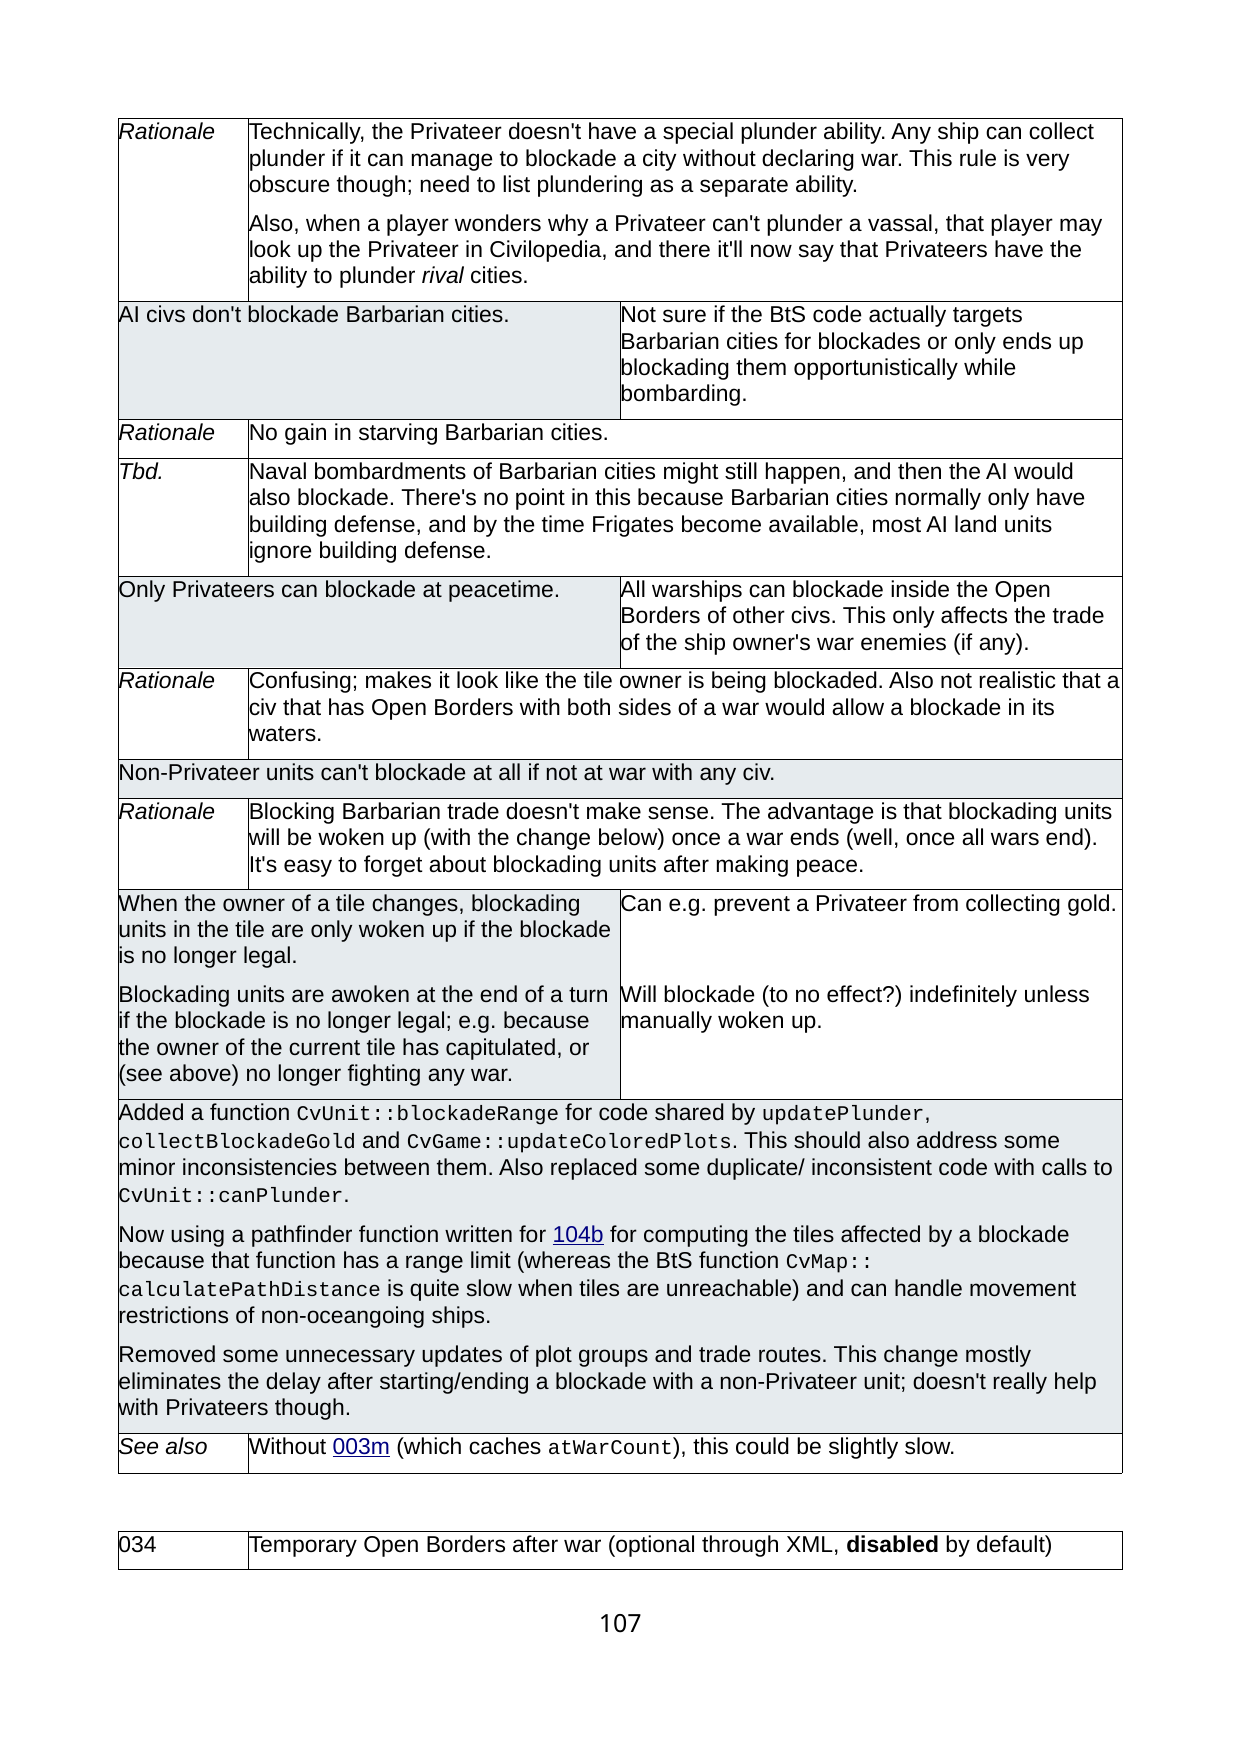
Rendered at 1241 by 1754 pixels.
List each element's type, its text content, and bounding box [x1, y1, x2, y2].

table_header Temporary Open Borders after war (optional through XML, disabled by default) [249, 1532, 1122, 1569]
table_cell Rationale [119, 119, 248, 301]
table_header 034 [119, 1532, 248, 1569]
table_cell AI civs don't blockade Barbarian cities. [119, 302, 620, 419]
table_cell Naval bombardments of Barbarian cities might still happen, and then the AI would also blockade. There's no point in this because Barbarian cities normally only have building defense, and by the time Frigates become available, most AI land units ignore building defense. [249, 459, 1122, 576]
table_cell Tbd. [119, 459, 248, 576]
table_cell Not sure if the BtS code actually targets Barbarian cities for blockades or only ends up blockading them opportunistically while bombarding. [621, 302, 1122, 419]
table_cell No gain in starving Barbarian cities. [249, 420, 1122, 458]
table_cell Can e.g. prevent a Privateer from collecting gold. Will blockade (to no effect?) indefinitely unless manually woken up. [621, 890, 1122, 1099]
table_cell Rationale [119, 799, 248, 889]
table_cell Blocking Barbarian trade doesn't make sense. The advantage is that blockading units will be woken up (with the change below) once a war ends (well, once all wars end). It's easy to forget about blockading units after making peace. [249, 799, 1122, 889]
table_cell Added a function CvUnit::blockadeRange for code shared by updatePlunder, collectBlockadeGold and CvGame::updateColoredPlots. This should also address some minor inconsistencies between them. Also replaced some duplicate/ inconsistent code with calls to CvUnit::canPlunder. Now using a pathfinder function written for 104b for computing the tiles affected by a blockade because that function has a range limit (whereas the BtS function CvMap:: calculatePathDistance is quite slow when tiles are unreachable) and can handle movement restrictions of non-oceangoing ships. Removed some unnecessary updates of plot groups and trade routes. This change mostly eliminates the delay after starting/ending a blockade with a non-Privateer unit; doesn't really help with Privateers though. [119, 1100, 1122, 1433]
table_cell Technically, the Privateer doesn't have a special plunder ability. Any ship can collect plunder if it can manage to blockade a city without declaring war. This rule is very obscure though; need to list plundering as a separate ability. Also, when a player wonders why a Privateer can't plunder a vassal, that player may look up the Privateer in Civilopedia, and there it'll now say that Privateers have the ability to plunder rival cities. [249, 119, 1122, 301]
table_cell Rationale [119, 669, 248, 759]
table_cell See also [119, 1434, 248, 1473]
table_cell Rationale [119, 420, 248, 458]
table_cell Without 003m (which caches atWarCount), this could be slightly slow. [249, 1434, 1122, 1473]
table_cell When the owner of a tile changes, blockading units in the tile are only woken up if the blockade is no longer legal. Blockading units are awoken at the end of a turn if the blockade is no longer legal; e.g. because the owner of the current tile has capitulated, or (see above) no longer fighting any war. [119, 890, 620, 1099]
table_cell Only Privateers can blockade at peacetime. [119, 577, 620, 667]
table_cell Confusing; makes it look like the tile owner is being blockaded. Also not realistic that a civ that has Open Borders with both sides of a war would allow a blockade in its waters. [249, 669, 1122, 759]
table_cell Non-Privateer units can't blockade at all if not at war with any civ. [119, 760, 1122, 798]
table_cell All warships can blockade inside the Open Borders of other civs. This only affects the trade of the ship owner's war enemies (if any). [621, 577, 1122, 667]
